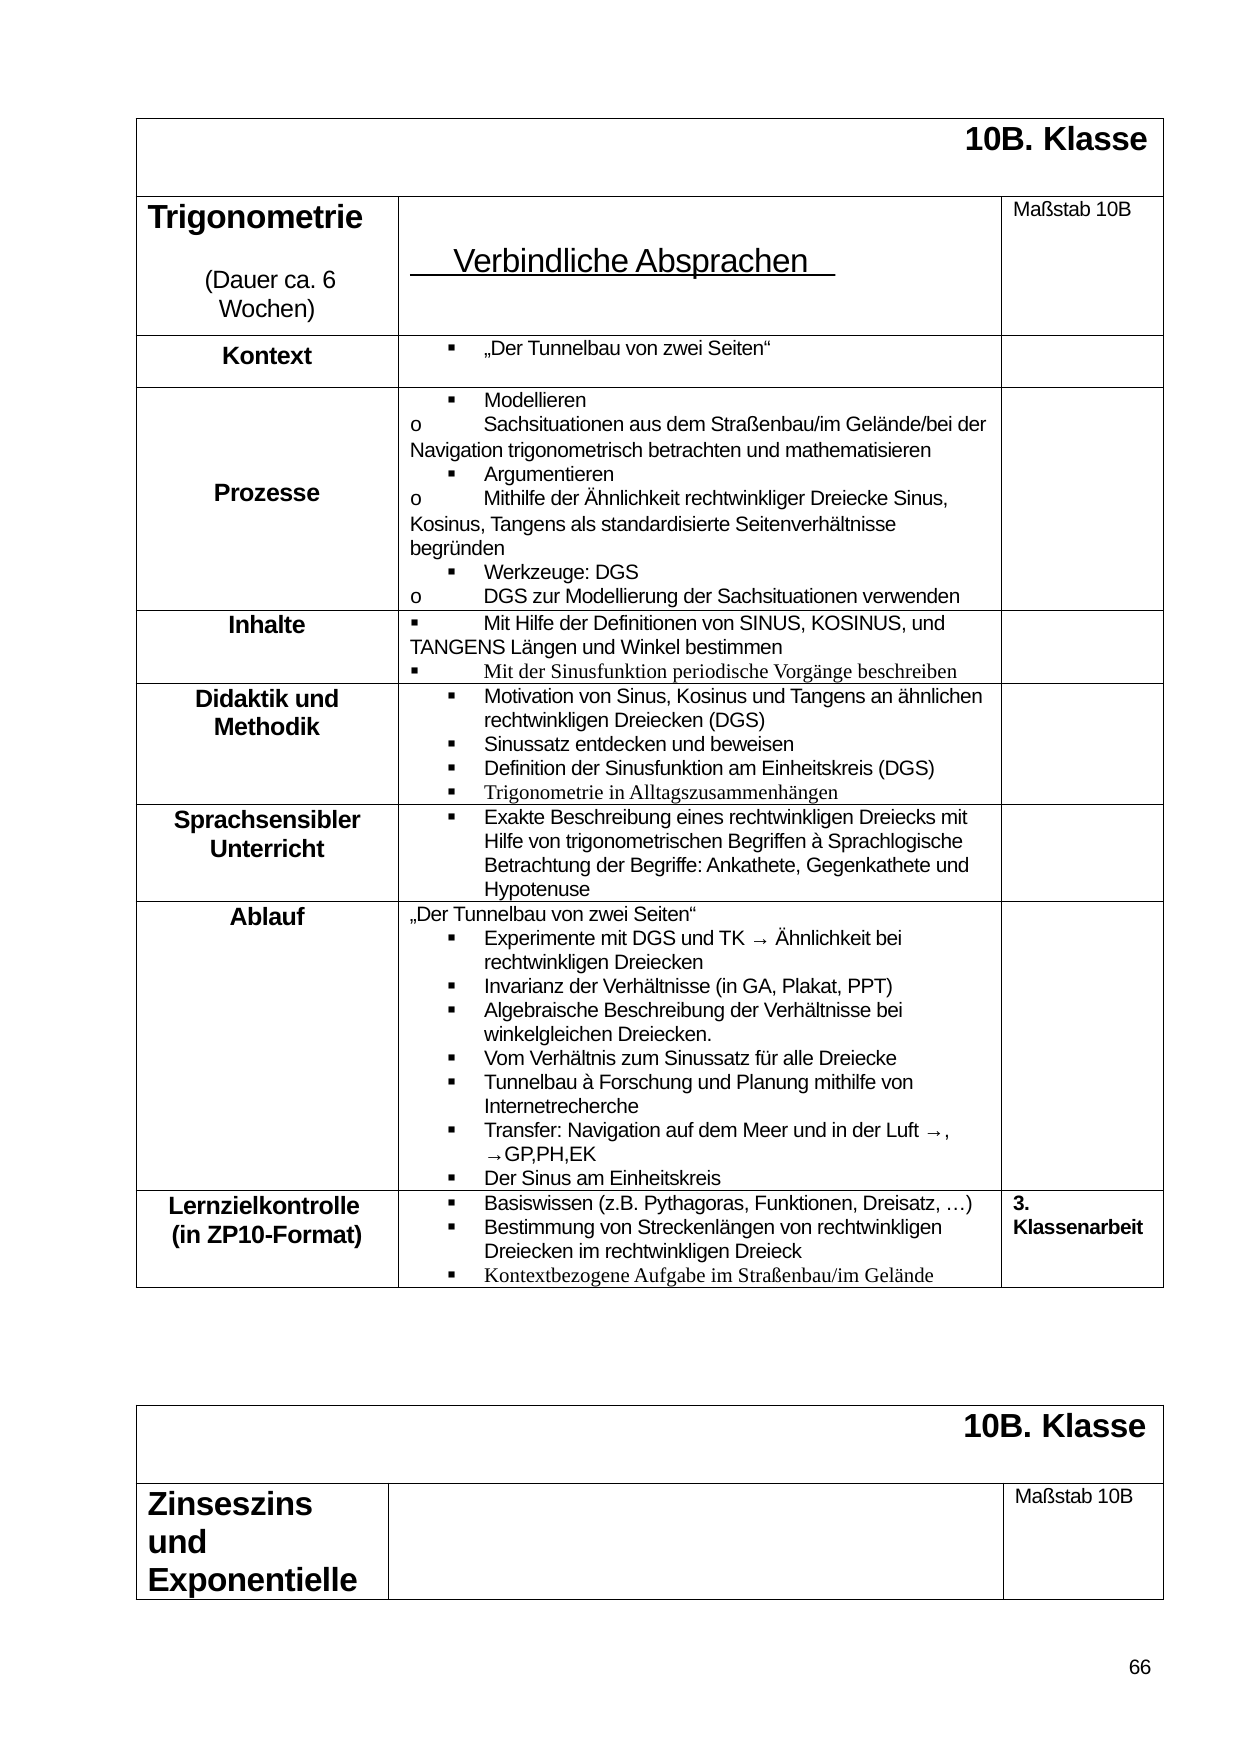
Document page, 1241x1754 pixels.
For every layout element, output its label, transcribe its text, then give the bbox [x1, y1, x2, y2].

table_cell Maßstab 10B [1004, 1484, 1163, 1599]
table_cell Prozesse [137, 388, 398, 609]
table_cell Modellieren Sachsituationen aus dem Straßenbau/im Gelände/bei der Navigation trigonometrisch betrachten und mathematisieren Argumentieren Mithilfe der Ähnlichkeit rechtwinkliger Dreiecke Sinus, Kosinus, Tangens als standardisierte Seitenverhältnisse begründen Werkzeuge: DGS DGS zur Modellierung der Sachsituationen verwenden [399, 388, 1001, 609]
table_cell Ablauf [137, 902, 398, 1190]
table_cell [1002, 611, 1163, 683]
table_cell „Der Tunnelbau von zwei Seiten“ Experimente mit DGS und TK → Ähnlichkeit bei rechtwinkligen Dreiecken Invarianz der Verhältnisse (in GA, Plakat, PPT) Algebraische Beschreibung der Verhältnisse bei winkelgleichen Dreiecken. Vom Verhältnis zum Sinussatz für alle Dreiecke Tunnelbau à Forschung und Planung mithilfe von Internetrecherche Transfer: Navigation auf dem Meer und in der Luft →, →GP,PH,EK Der Sinus am Einheitskreis [399, 902, 1001, 1190]
table_cell [1002, 684, 1163, 804]
table_cell Lernzielkontrolle (in ZP10-Format) [137, 1191, 398, 1287]
table_cell Kontext [137, 336, 398, 387]
table_header 10B. Klasse [137, 1406, 1163, 1482]
table_cell Didaktik und Methodik [137, 684, 398, 804]
table_cell 3. Klassenarbeit [1002, 1191, 1163, 1287]
table_cell [1002, 388, 1163, 609]
table_cell Verbindliche Absprachen [399, 197, 1001, 335]
table_cell [389, 1484, 1003, 1599]
table_header 10B. Klasse [137, 119, 1163, 196]
table_cell [1002, 902, 1163, 1190]
table_cell Maßstab 10B [1002, 197, 1163, 335]
table_cell [1002, 805, 1163, 901]
table_cell [1002, 336, 1163, 387]
table_cell Mit Hilfe der Definitionen von SINUS, KOSINUS, und TANGENS Längen und Winkel bestimmen Mit der Sinusfunktion periodische Vorgänge beschreiben [399, 611, 1001, 683]
table_cell Exakte Beschreibung eines rechtwinkligen Dreiecks mit Hilfe von trigonometrischen Begriffen à Sprachlogische Betrachtung der Begriffe: Ankathete, Gegenkathete und Hypotenuse [399, 805, 1001, 901]
table_cell Sprachsensibler Unterricht [137, 805, 398, 901]
table_cell Zinseszins und Exponentielle [137, 1484, 388, 1599]
table_cell Trigonometrie (Dauer ca. 6 Wochen) [137, 197, 398, 335]
table_cell Basiswissen (z.B. Pythagoras, Funktionen, Dreisatz, …) Bestimmung von Streckenlängen von rechtwinkligen Dreiecken im rechtwinkligen Dreieck Kontextbezogene Aufgabe im Straßenbau/im Gelände [399, 1191, 1001, 1287]
table_cell Motivation von Sinus, Kosinus und Tangens an ähnlichen rechtwinkligen Dreiecken (DGS) Sinussatz entdecken und beweisen Definition der Sinusfunktion am Einheitskreis (DGS) Trigonometrie in Alltagszusammenhängen [399, 684, 1001, 804]
table_cell „Der Tunnelbau von zwei Seiten“ [399, 336, 1001, 387]
table_cell Inhalte [137, 611, 398, 683]
